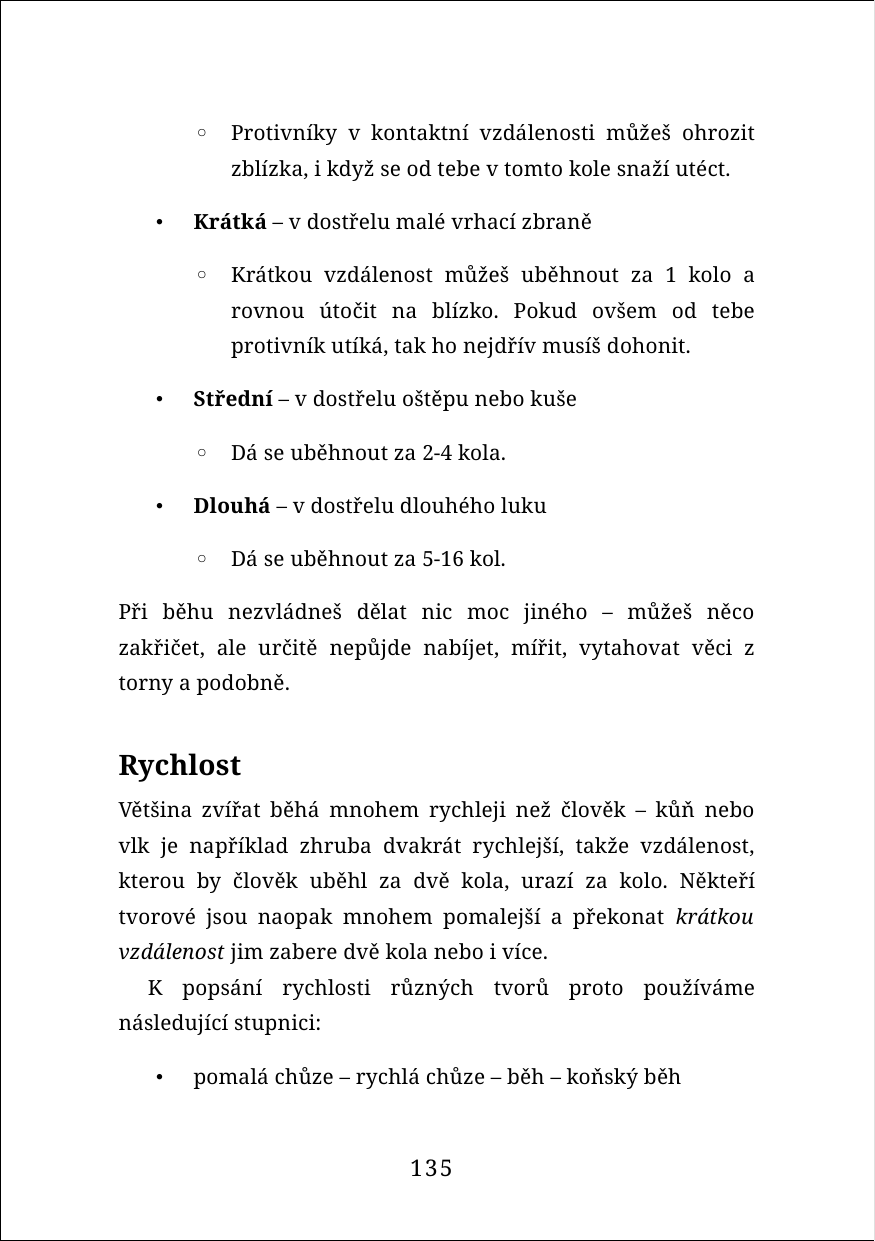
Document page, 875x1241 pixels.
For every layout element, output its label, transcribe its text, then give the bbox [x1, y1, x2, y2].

list Protivníky v kontaktní vzdálenosti můžeš ohrozit zblízka, i když se od tebe v tomto kole snaží utéct. [193, 118, 756, 182]
list Krátká – v dostřelu malé vrhací zbraně [156, 207, 756, 235]
text Při běhu nezvládneš dělat nic moc jiného – můžeš něco zakřičet, ale určitě nepůjde nabíjet, mířit, vytahovat věci z torny a podobně. [118, 597, 756, 697]
list Dlouhá – v dostřelu dlouhého luku [156, 491, 756, 519]
list Krátkou vzdálenost můžeš uběhnout za 1 kolo a rovnou útočit na blízko. Pokud ovšem od tebe protivník utíká, tak ho nejdřív musíš dohonit. [193, 260, 756, 360]
subtitle Rychlost [118, 745, 756, 784]
list Střední – v dostřelu oštěpu nebo kuše [156, 384, 756, 413]
list Dá se uběhnout za 2-4 kola. [193, 438, 756, 466]
list pomalá chůze – rychlá chůze – běh – koňský běh [156, 1062, 756, 1090]
list Dá se uběhnout za 5-16 kol. [193, 544, 756, 573]
text Většina zvířat běhá mnohem rychleji než člověk – kůň nebo vlk je například zhruba dvakrát rychlejší, takže vzdálenost, kterou by člověk uběhl za dvě kola, urazí za kolo. Někteří tvorové jsou naopak mnohem pomalejší a překonat krátkou vzdálenost jim zabere dvě kola nebo i více. K popsání rychlosti různých tvorů proto používáme následující stupnici: [118, 795, 756, 1037]
